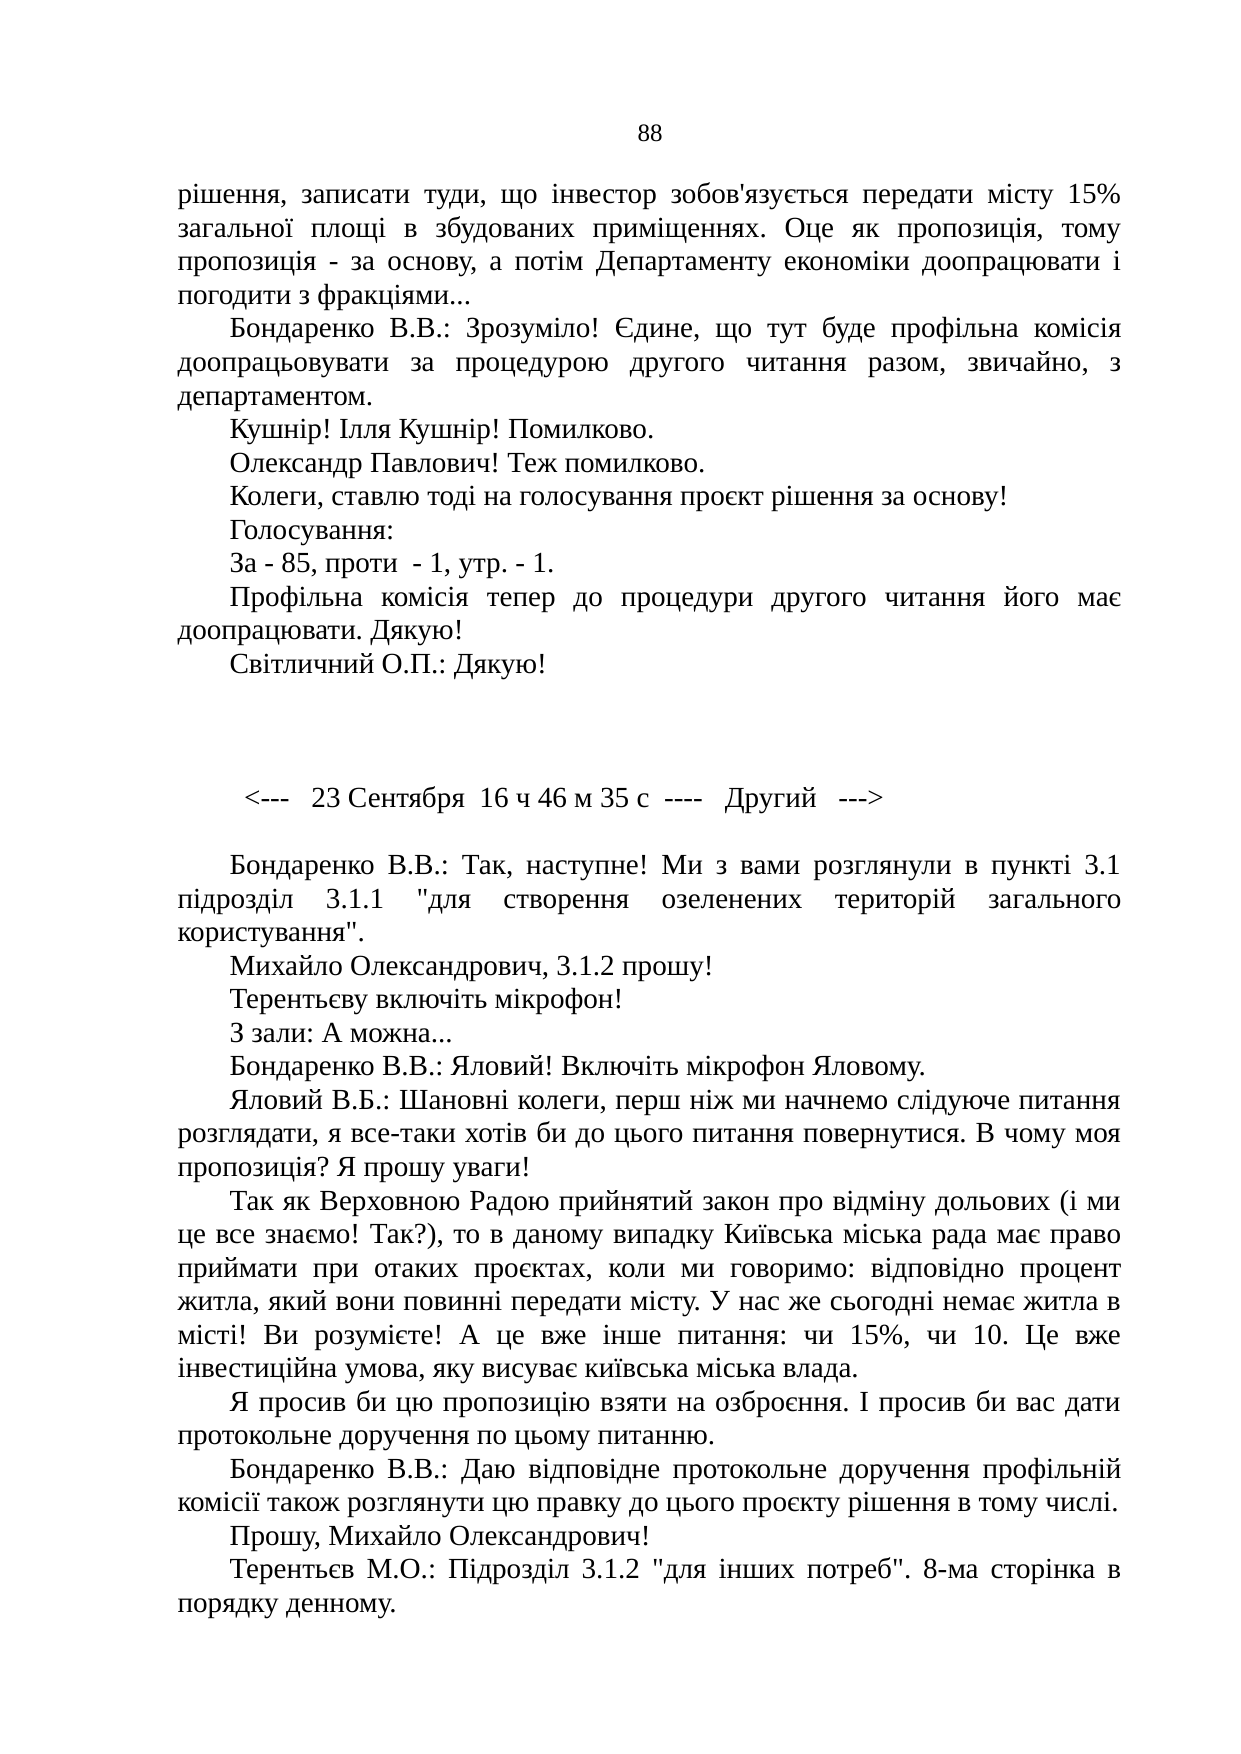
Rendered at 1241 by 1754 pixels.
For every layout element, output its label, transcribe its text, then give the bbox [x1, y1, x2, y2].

text Яловий В.Б.: Шановні колеги, перш ніж ми начнемо слідуюче питання розглядати, я все-таки хотів би до цього питання повернутися. В чому моя пропозиція? Я прошу уваги! [177, 1082, 1122, 1183]
text Я просив би цю пропозицію взяти на озброєння. І просив би вас дати протокольне доручення по цьому питанню. [177, 1384, 1122, 1451]
text Олександр Павлович! Теж помилково. [177, 445, 1122, 478]
text Прошу, Михайло Олександрович! [177, 1518, 1122, 1552]
text Бондаренко В.В.: Зрозуміло! Єдине, що тут буде профільна комісія доопрацьовувати за процедурою другого читання разом, звичайно, з департаментом. [177, 311, 1122, 411]
text За - 85, проти - 1, утр. - 1. [177, 545, 1122, 579]
text З зали: А можна... [177, 1015, 1122, 1048]
text Кушнір! Ілля Кушнір! Помилково. [177, 411, 1122, 445]
text Терентьєв М.О.: Підрозділ 3.1.2 "для інших потреб". 8-ма сторінка в порядку денному. [177, 1552, 1122, 1619]
text Колеги, ставлю тоді на голосування проєкт рішення за основу! [177, 478, 1122, 512]
text Профільна комісія тепер до процедури другого читання його має доопрацювати. Дякую! [177, 579, 1122, 646]
text Терентьєву включіть мікрофон! [177, 981, 1122, 1015]
text Так як Верховною Радою прийнятий закон про відміну дольових (і ми це все знаємо! Так?), то в даному випадку Київська міська рада має право приймати при отаких проєктах, коли ми говоримо: відповідно процент житла, який вони повинні передати місту. У нас же сьогодні немає житла в місті! Ви розумієте! А це вже інше питання: чи 15%, чи 10. Це вже інвестиційна умова, яку висуває київська міська влада. [177, 1183, 1122, 1384]
text рішення, записати туди, що інвестор зобов'язується передати місту 15% загальної площі в збудованих приміщеннях. Оце як пропозиція, тому пропозиція - за основу, а потім Департаменту економіки доопрацювати і погодити з фракціями... [177, 176, 1122, 311]
text <--- 23 Сентября 16 ч 46 м 35 с ---- Другий ---> [177, 780, 1122, 814]
text Бондаренко В.В.: Так, наступне! Ми з вами розглянули в пункті 3.1 підрозділ 3.1.1 "для створення озеленених територій загального користування". [177, 847, 1122, 948]
text Бондаренко В.В.: Яловий! Включіть мікрофон Яловому. [177, 1048, 1122, 1082]
text Михайло Олександрович, 3.1.2 прошу! [177, 948, 1122, 981]
text Бондаренко В.В.: Даю відповідне протокольне доручення профільній комісії також розглянути цю правку до цього проєкту рішення в тому числі. [177, 1451, 1122, 1518]
text Світличний О.П.: Дякую! [177, 646, 1122, 679]
text Голосування: [177, 512, 1122, 545]
